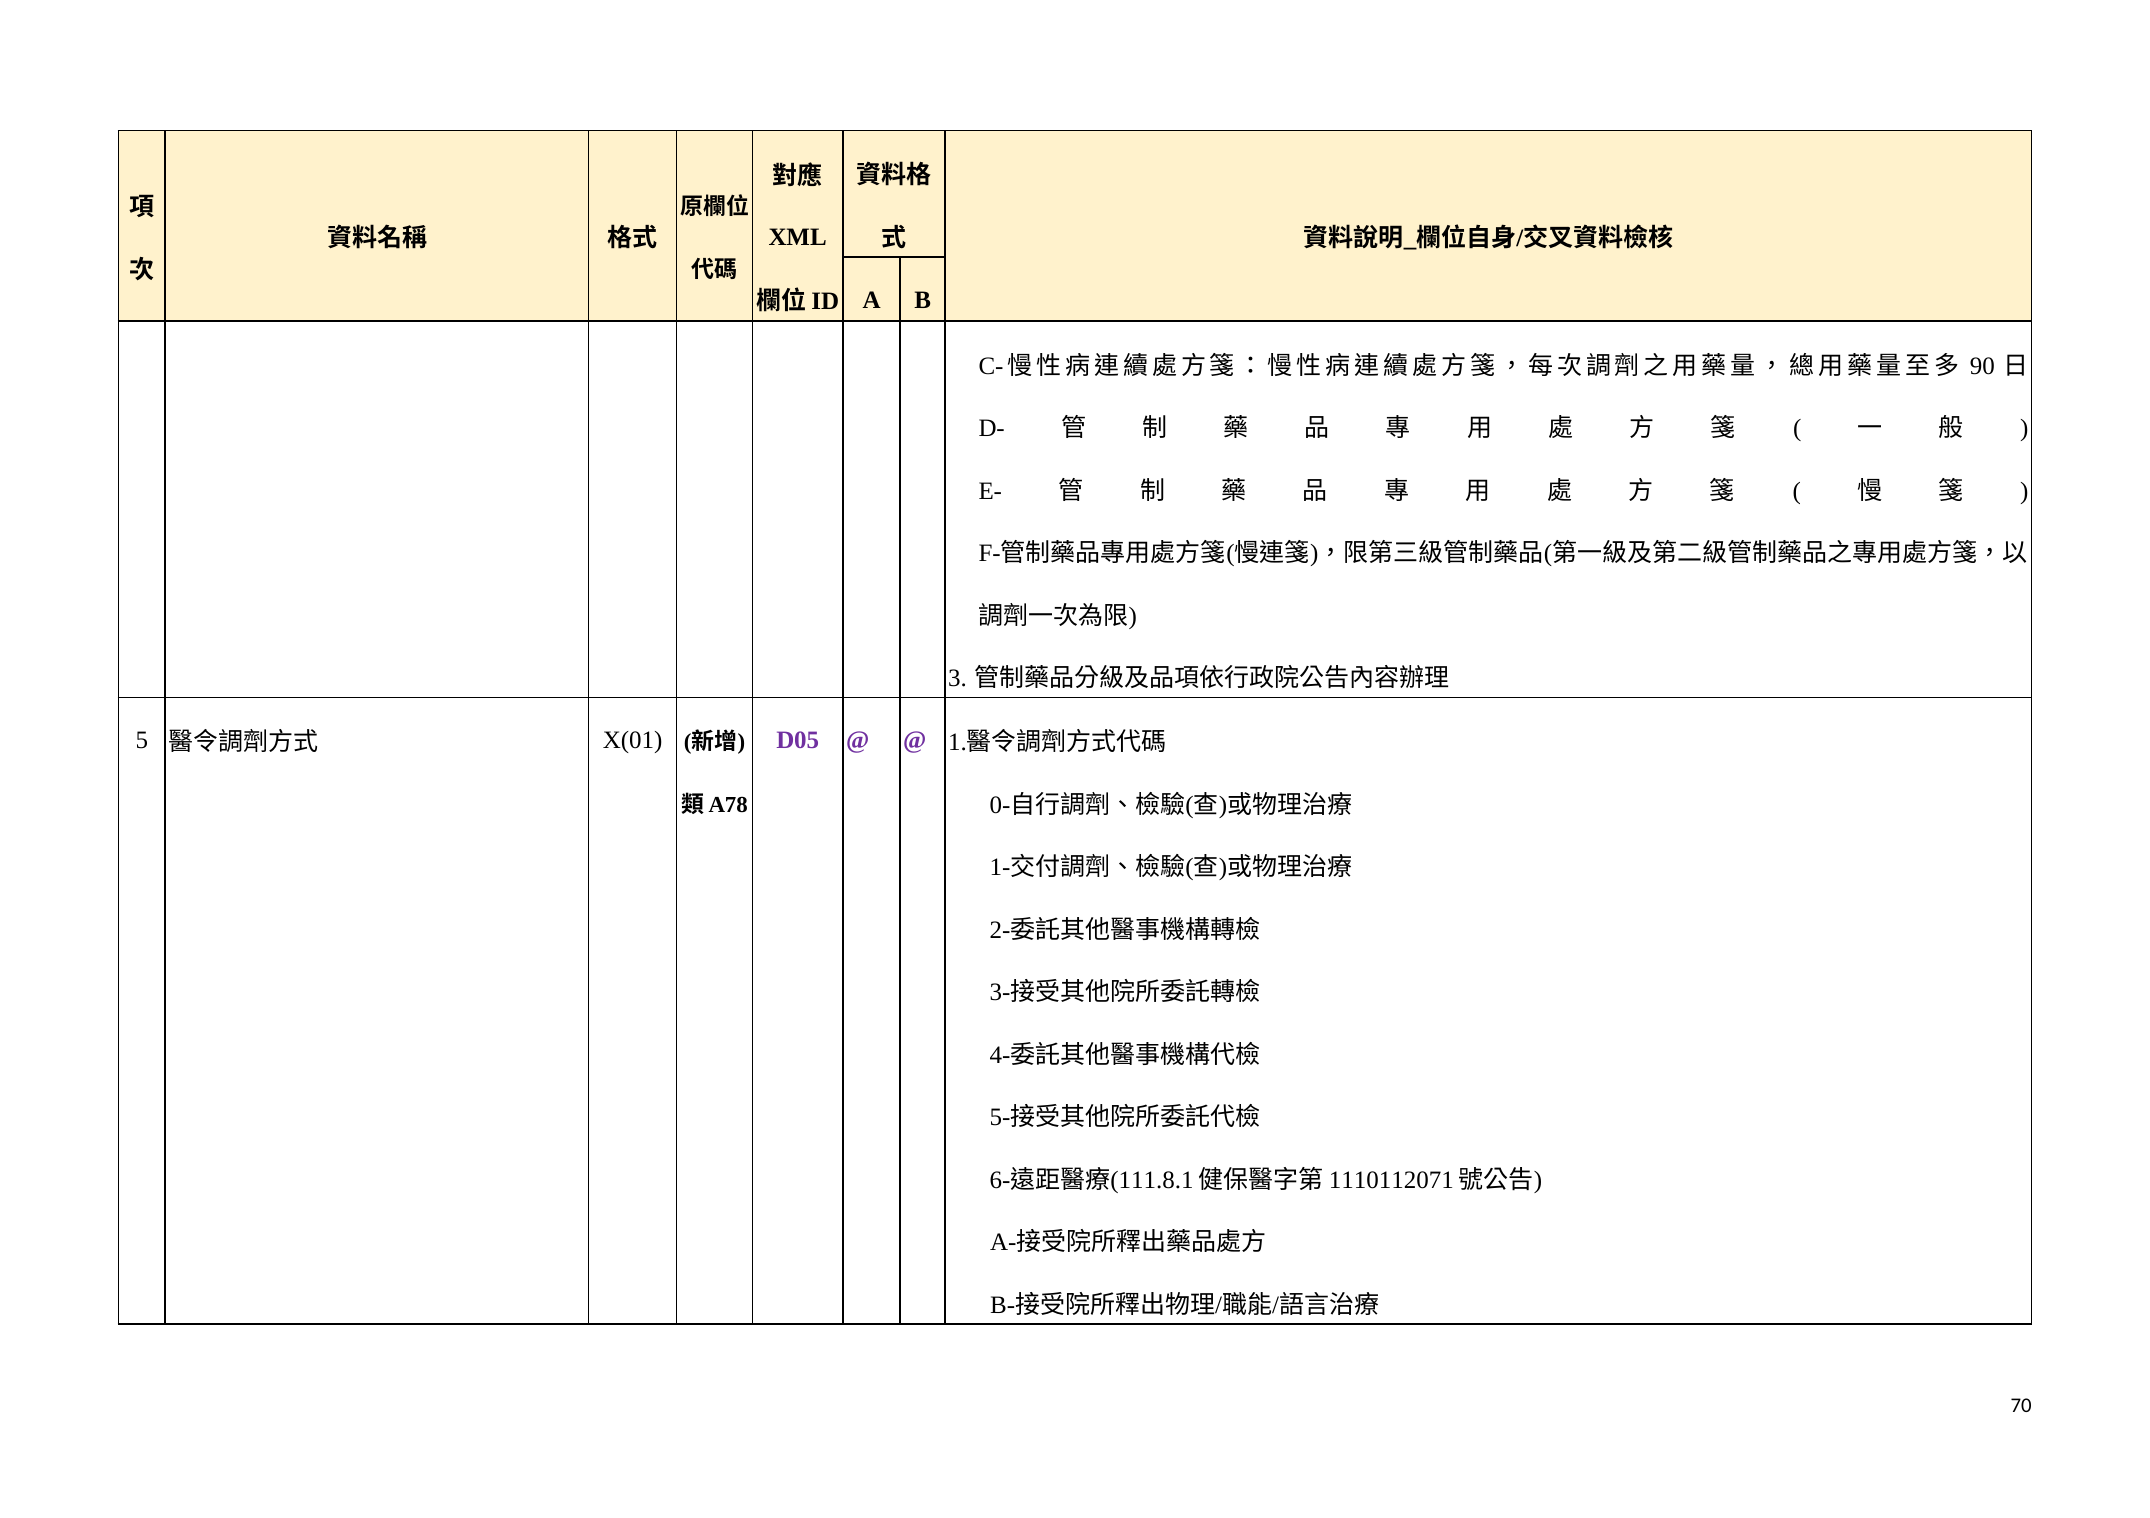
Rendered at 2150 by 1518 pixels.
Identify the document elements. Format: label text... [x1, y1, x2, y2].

table_cell [677, 322, 752, 697]
table_header 格式 [589, 131, 676, 320]
table_cell [589, 322, 676, 697]
table_cell D05 [753, 698, 842, 1323]
table_cell @ [844, 698, 899, 1323]
table_cell X(01) [589, 698, 676, 1323]
table_cell 1.醫令調劑方式代碼 0-自行調劑、檢驗(查)或物理治療 1-交付調劑、檢驗(查)或物理治療 2-委託其他醫事機構轉檢 3-接受其他院所委託轉檢 4-委託其他醫事機構代檢 5-接受其他院所委託代檢 6-遠距醫療(111.8.1健保醫字第1110112071號公告) A-接受院所釋出藥品處方 B-接受院所釋出物理/職能/語言治療 [946, 698, 2031, 1323]
table_cell [119, 322, 164, 697]
table_cell 醫令調劑方式 [166, 698, 588, 1323]
table_cell @ [901, 698, 944, 1323]
table_cell [844, 322, 899, 697]
table_header 資料說明_欄位自身/交叉資料檢核 [946, 131, 2031, 320]
table_header 對應XML欄位ID [753, 131, 842, 320]
table_cell A [844, 258, 899, 320]
table_cell (新增) 類A78 [677, 698, 752, 1323]
table_header 原欄位代碼 [677, 131, 752, 320]
table_cell C-慢性病連續處方箋：慢性病連續處方箋，每次調劑之用藥量，總用藥量至多90日 D-管制藥品專用處方箋(一般) E-管制藥品專用處方箋(慢箋) F-管制藥品專用處方箋(慢連箋)，限第三級管制藥品(第一級及第二級管制藥品之專用處方箋，以調劑一次為限) 管制藥品分級及品項依行政院公告內容辦理 [946, 322, 2031, 697]
table_header 資料格式 [844, 131, 944, 256]
table_cell B [901, 258, 944, 320]
table_cell [166, 322, 588, 697]
table_header 項次 [119, 131, 164, 320]
table_cell 5 [119, 698, 164, 1323]
table_header 資料名稱 [166, 131, 588, 320]
table_cell [901, 322, 944, 697]
table_cell [753, 322, 842, 697]
